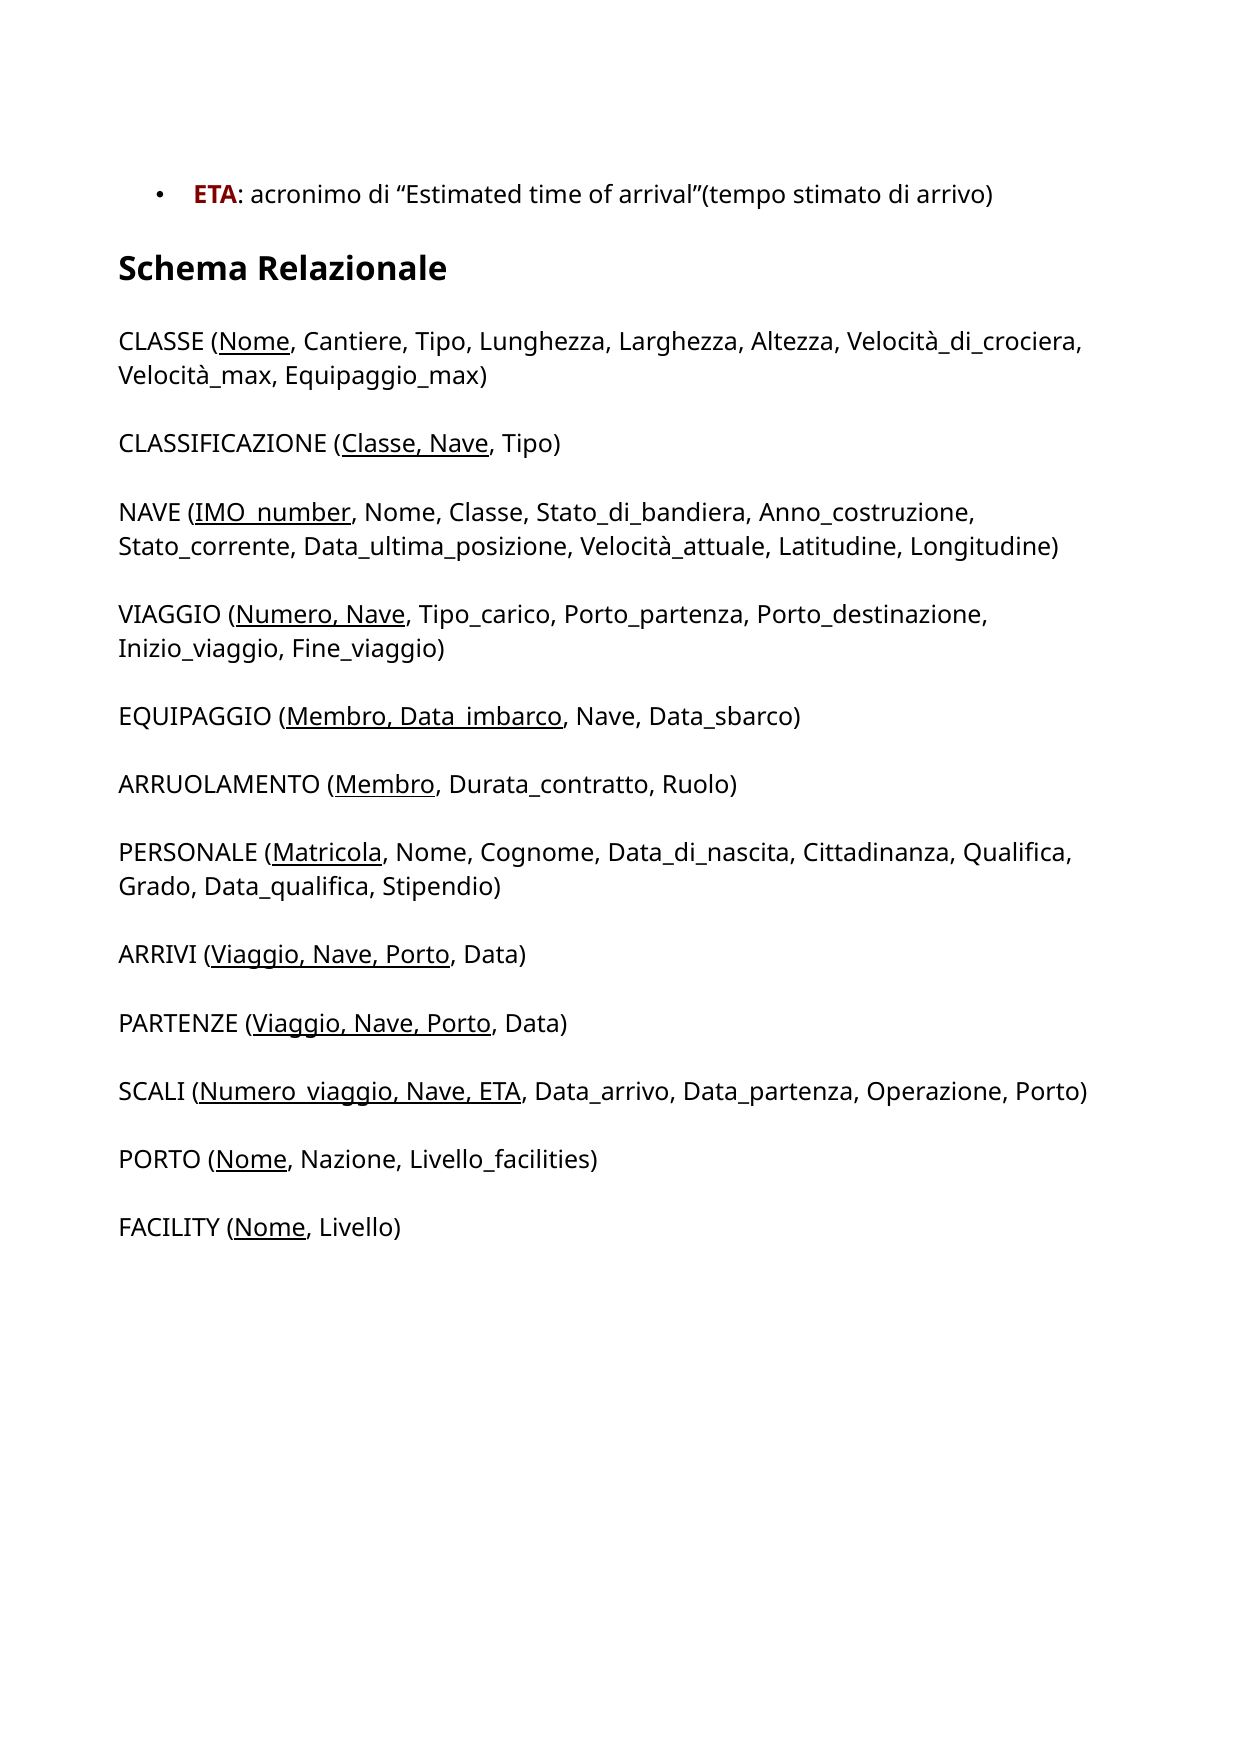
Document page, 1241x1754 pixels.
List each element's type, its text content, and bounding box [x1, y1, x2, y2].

text SCALI (Numero_viaggio, Nave, ETA, Data_arrivo, Data_partenza, Operazione, Porto) [118, 1073, 1122, 1107]
text ARRUOLAMENTO (Membro, Durata_contratto, Ruolo) [118, 767, 1122, 801]
list ETA: acronimo di “Estimated time of arrival”(tempo stimato di arrivo) [156, 176, 1122, 210]
text PARTENZE (Viaggio, Nave, Porto, Data) [118, 1005, 1122, 1039]
text PERSONALE (Matricola, Nome, Cognome, Data_di_nascita, Cittadinanza, Qualifica, Grado, Data_qualifica, Stipendio) [118, 835, 1122, 903]
text CLASSIFICAZIONE (Classe, Nave, Tipo) [118, 426, 1122, 460]
text CLASSE (Nome, Cantiere, Tipo, Lunghezza, Larghezza, Altezza, Velocità_di_crociera, Velocità_max, Equipaggio_max) [118, 324, 1122, 392]
text Schema Relazionale [118, 244, 1122, 290]
text VIAGGIO (Numero, Nave, Tipo_carico, Porto_partenza, Porto_destinazione, Inizio_viaggio, Fine_viaggio) [118, 596, 1122, 664]
text ARRIVI (Viaggio, Nave, Porto, Data) [118, 937, 1122, 971]
text EQUIPAGGIO (Membro, Data_imbarco, Nave, Data_sbarco) [118, 699, 1122, 733]
text FACILITY (Nome, Livello) [118, 1209, 1122, 1244]
text PORTO (Nome, Nazione, Livello_facilities) [118, 1141, 1122, 1176]
text NAVE (IMO_number, Nome, Classe, Stato_di_bandiera, Anno_costruzione, Stato_corrente, Data_ultima_posizione, Velocità_attuale, Latitudine, Longitudine) [118, 494, 1122, 562]
